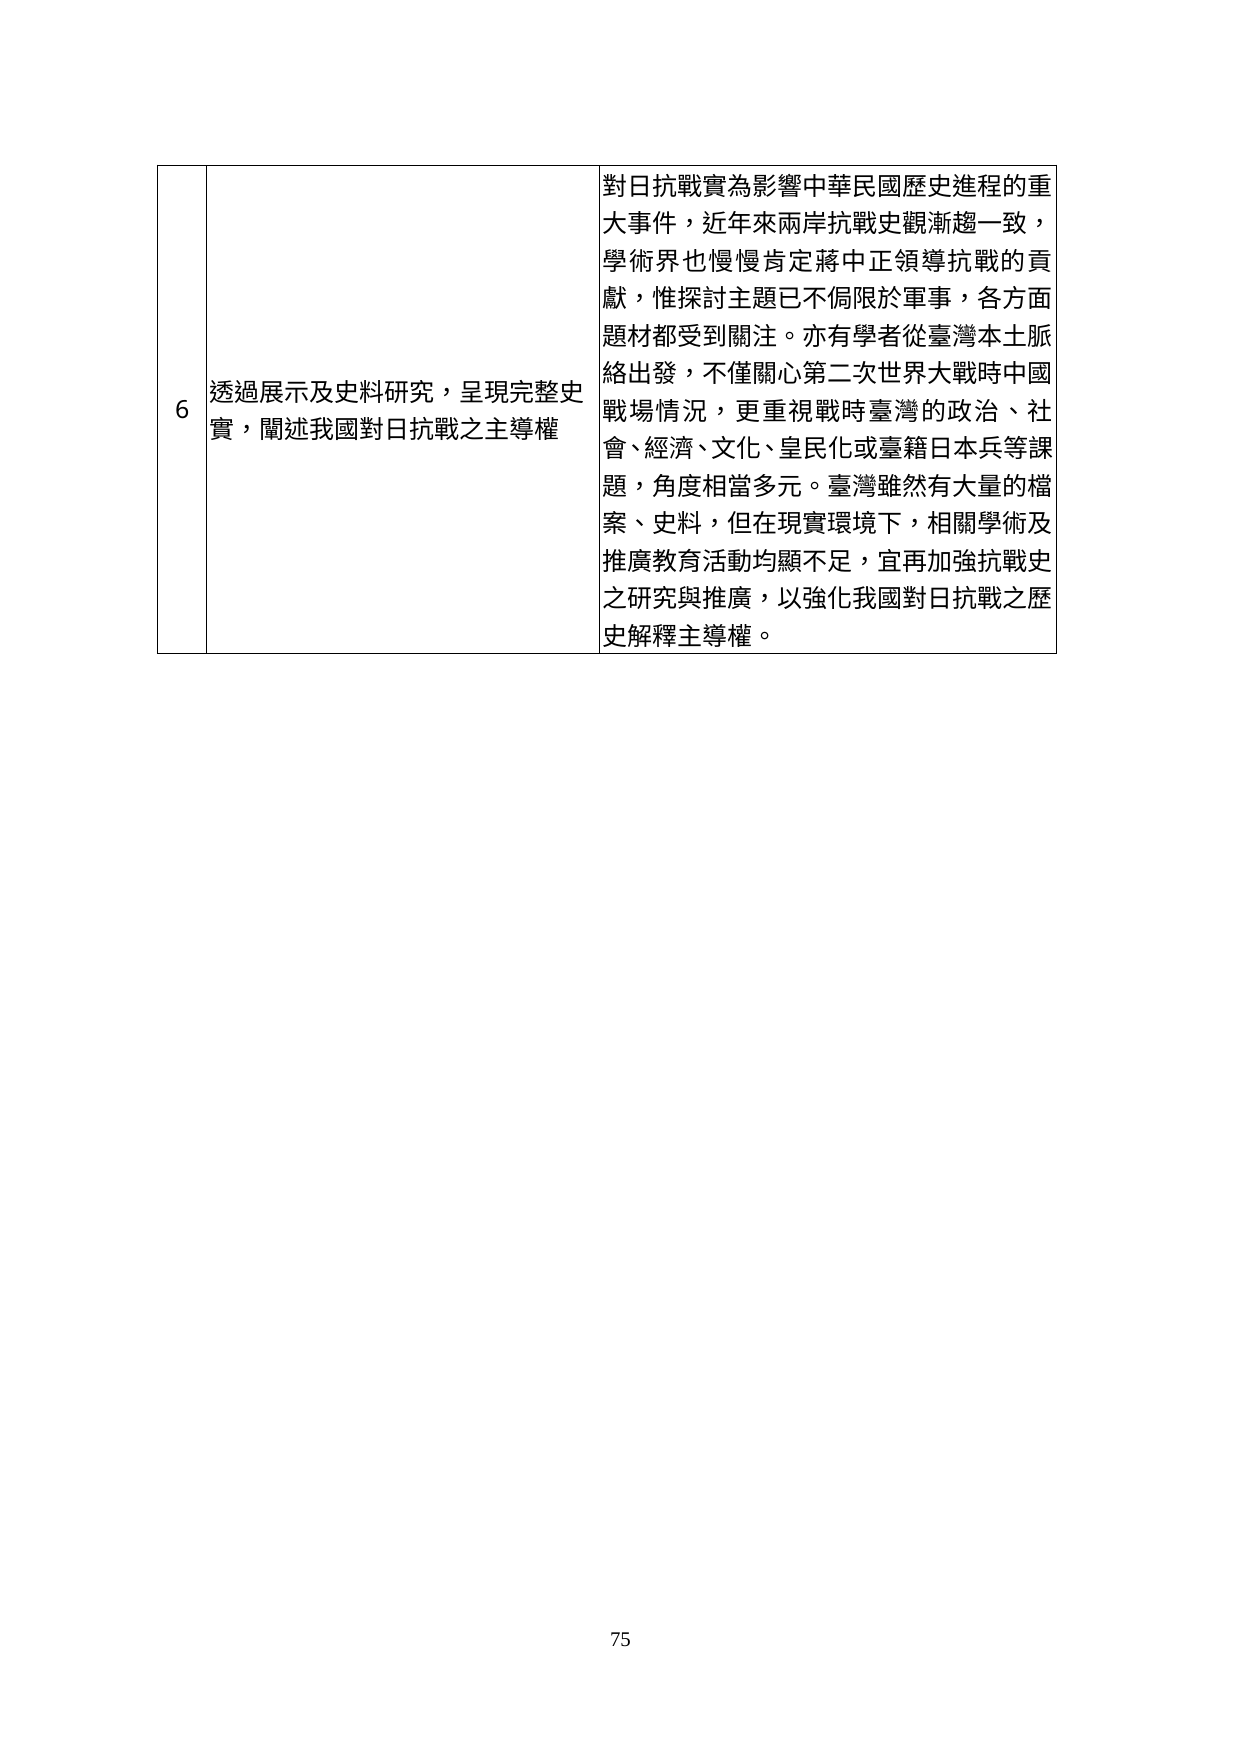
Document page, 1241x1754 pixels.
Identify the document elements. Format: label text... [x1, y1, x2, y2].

table_cell 6 [158, 166, 206, 653]
table_cell 對日抗戰實為影響中華民國歷史進程的重大事件，近年來兩岸抗戰史觀漸趨一致，學術界也慢慢肯定蔣中正領導抗戰的貢獻，惟探討主題已不侷限於軍事，各方面題材都受到關注。亦有學者從臺灣本土脈絡出發，不僅關心第二次世界大戰時中國戰場情況，更重視戰時臺灣的政治、社會、經濟、文化、皇民化或臺籍日本兵等課題，角度相當多元。臺灣雖然有大量的檔案、史料，但在現實環境下，相關學術及推廣教育活動均顯不足，宜再加強抗戰史之研究與推廣，以強化我國對日抗戰之歷史解釋主導權。 [600, 166, 1056, 653]
table_cell 透過展示及史料研究，呈現完整史實，闡述我國對日抗戰之主導權 [207, 166, 599, 653]
